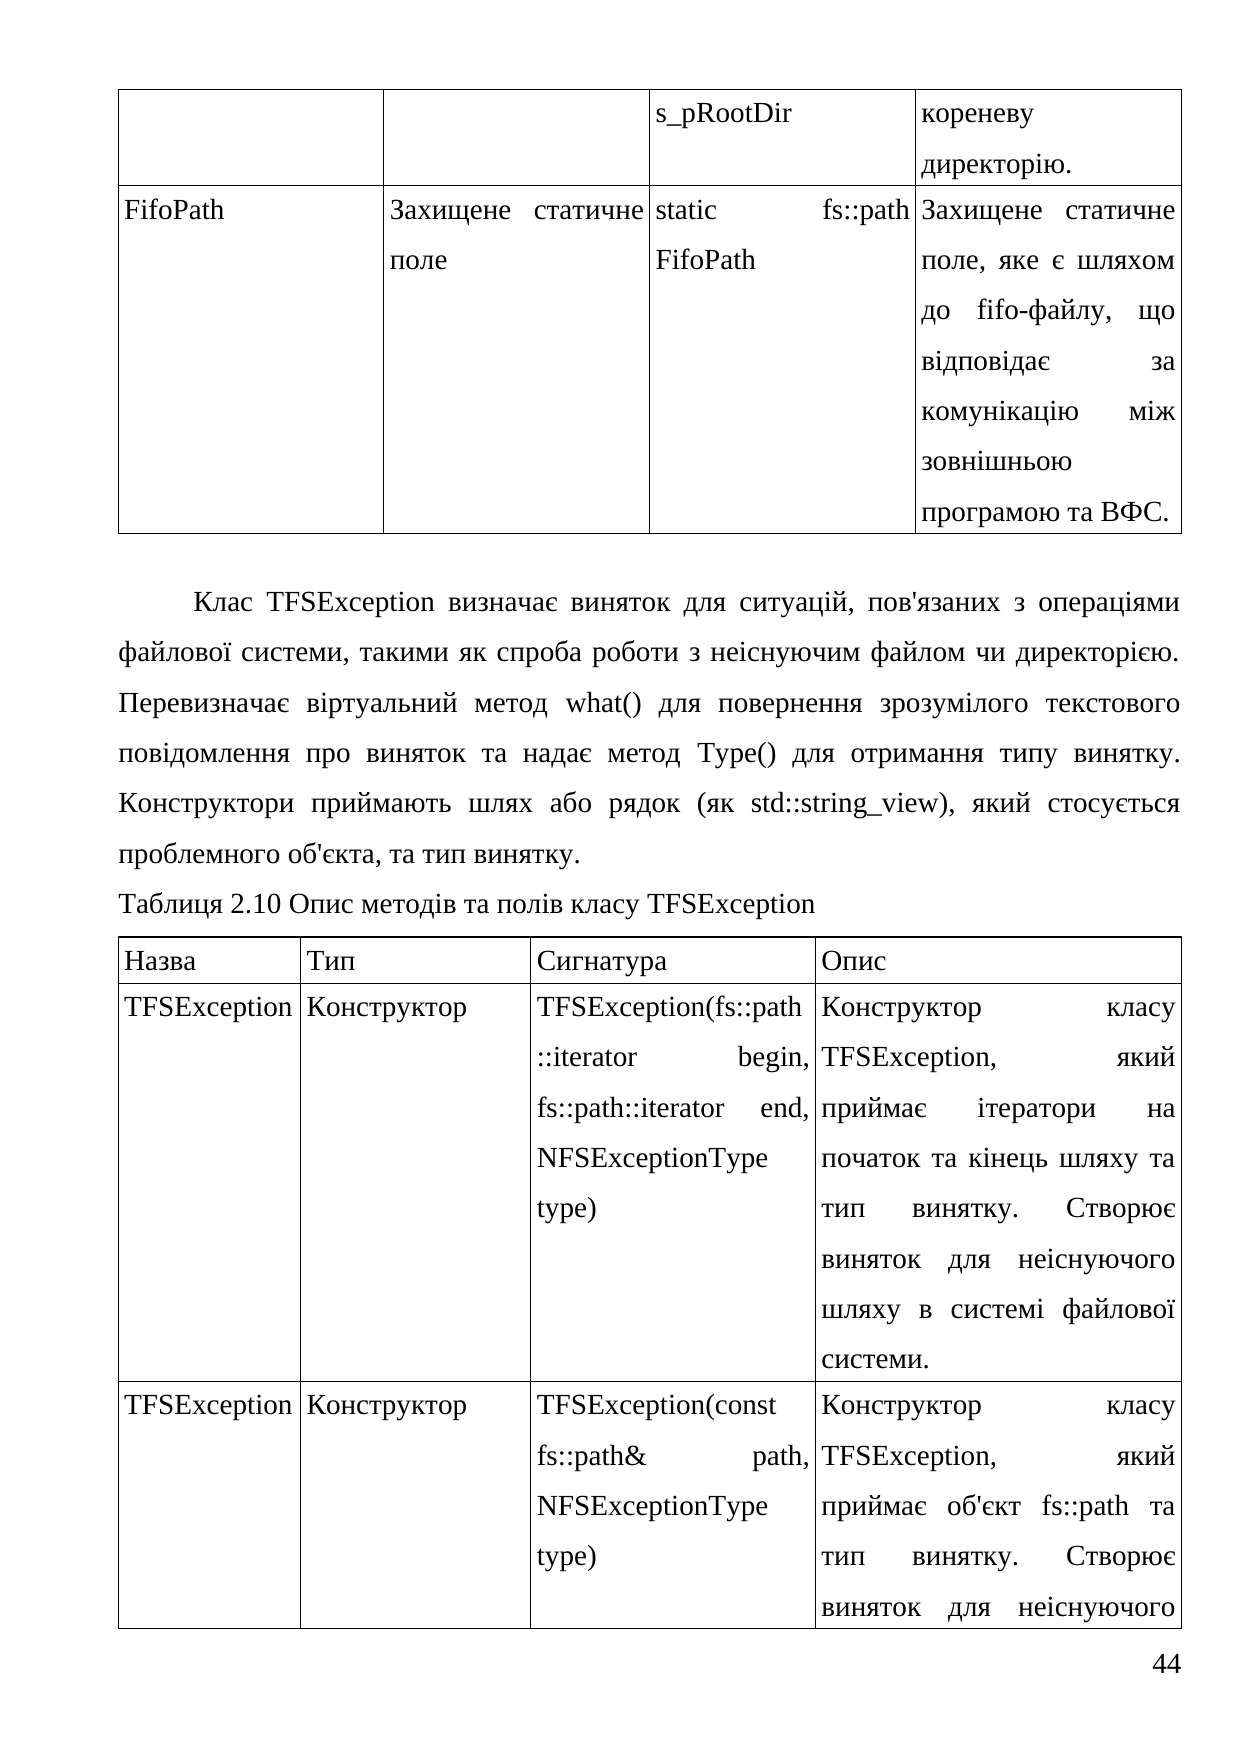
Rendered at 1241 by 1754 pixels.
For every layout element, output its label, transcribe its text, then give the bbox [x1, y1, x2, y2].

table_cell Конструктор класу TFSException, який приймає ітератори на початок та кінець шляху та тип винятку. Створює виняток для неіснуючого шляху в системі файлової системи. [816, 984, 1181, 1381]
table_cell Конструктор [301, 984, 530, 1381]
table_cell TFSException [119, 984, 300, 1381]
table_cell Захищене статичне поле [384, 186, 649, 533]
table_cell FifoPath [119, 186, 383, 533]
table_cell [119, 90, 383, 185]
list Опис методів та полів класу TFSException [118, 886, 1181, 920]
text Клас TFSException визначає виняток для ситуацій, пов'язаних з операціями файлової системи, такими як спроба роботи з неіснуючим файлом чи директорією. Перевизначає віртуальний метод what() для повернення зрозумілого текстового повідомлення про виняток та надає метод Type() для отримання типу винятку. Конструктори приймають шлях або рядок (як std::string_view), який стосується проблемного об'єкта, та тип винятку. [118, 584, 1181, 869]
table_cell Конструктор класу TFSException, який приймає об'єкт fs::path та тип винятку. Створює виняток для неіснуючого [816, 1382, 1181, 1628]
table_cell Захищене статичне поле, яке є шляхом до fifo-файлу, що відповідає за комунікацію між зовнішньою програмою та ВФС. [916, 186, 1181, 533]
table_cell s_pRootDir [650, 90, 915, 185]
table_header Сигнатура [531, 938, 815, 982]
table_header Назва [119, 938, 300, 982]
table_cell TFSException [119, 1382, 300, 1628]
table_cell кореневу директорію. [916, 90, 1181, 185]
table_header Тип [301, 938, 530, 982]
table_cell TFSException(fs::path::iterator begin, fs::path::iterator end, NFSExceptionType type) [531, 984, 815, 1381]
table_header Опис [816, 938, 1181, 982]
table_cell static fs::path FifoPath [650, 186, 915, 533]
table_cell [384, 90, 649, 185]
table_cell Конструктор [301, 1382, 530, 1628]
table_cell TFSException(const fs::path& path, NFSExceptionType type) [531, 1382, 815, 1628]
